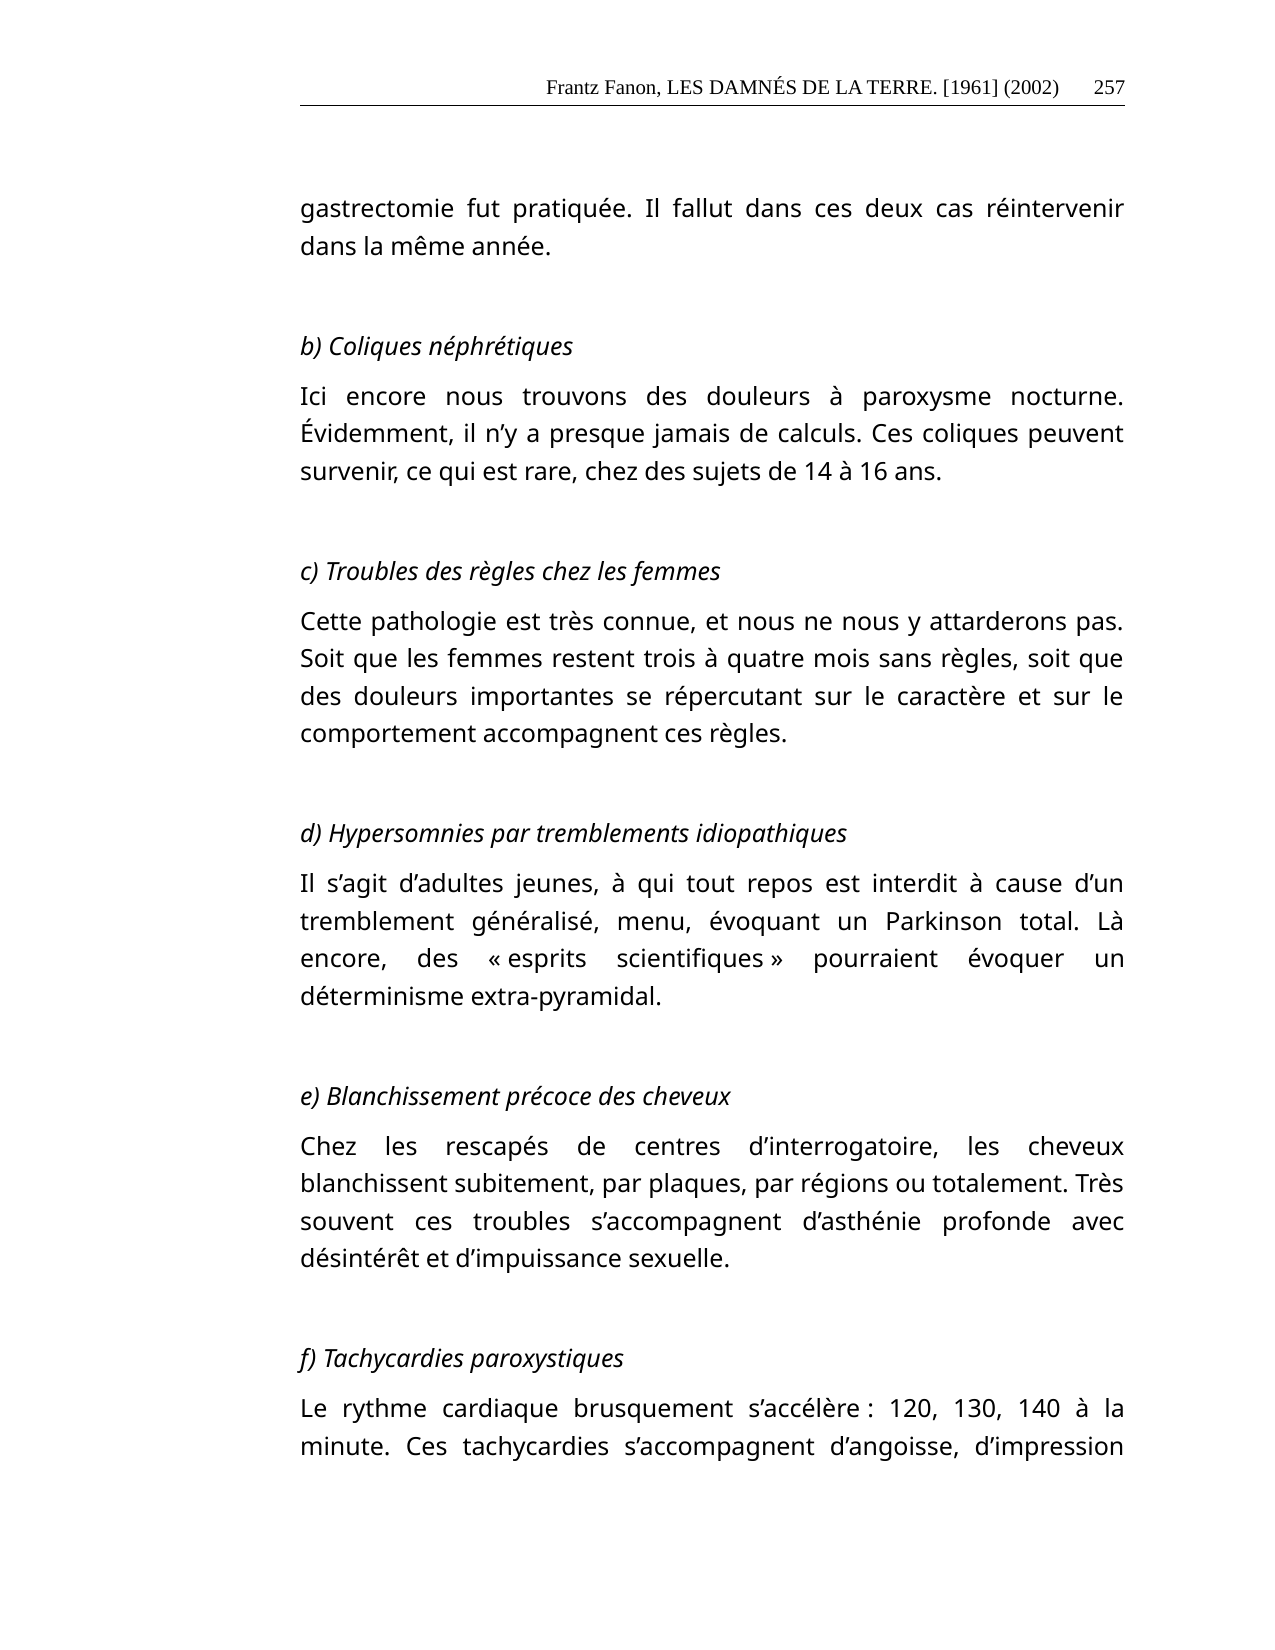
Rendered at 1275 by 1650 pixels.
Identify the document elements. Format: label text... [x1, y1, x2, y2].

text Il s’agit d’adultes jeunes, à qui tout repos est interdit à cause d’un tremblement généralisé, menu, évoquant un Parkinson total. Là encore, des « esprits scientifiques » pourraient évoquer un déterminisme extra-pyramidal. [300, 862, 1125, 1012]
text Chez les rescapés de centres d’interrogatoire, les cheveux blanchissent subitement, par plaques, par régions ou totalement. Très souvent ces troubles s’accompagnent d’asthénie profonde avec désintérêt et d’impuissance sexuelle. [300, 1125, 1125, 1275]
text e) Blanchissement précoce des cheveux [300, 1075, 1125, 1112]
text b) Coliques néphrétiques [300, 325, 1125, 362]
text Ici encore nous trouvons des douleurs à paroxysme nocturne. Évidemment, il n’y a presque jamais de calculs. Ces coliques peuvent survenir, ce qui est rare, chez des sujets de 14 à 16 ans. [300, 375, 1125, 487]
text Cette pathologie est très connue, et nous ne nous y attarderons pas. Soit que les femmes restent trois à quatre mois sans règles, soit que des douleurs importantes se répercutant sur le caractère et sur le comportement accompagnent ces règles. [300, 600, 1125, 750]
text f) Tachycardies paroxystiques [300, 1337, 1125, 1375]
text Le rythme cardiaque brusquement s’accélère : 120, 130, 140 à la minute. Ces tachycardies s’accompagnent d’angoisse, d’impression [300, 1387, 1125, 1462]
text d) Hypersomnies par tremblements idiopathiques [300, 812, 1125, 850]
text gastrectomie fut pratiquée. Il fallut dans ces deux cas réintervenir dans la même année. [300, 187, 1125, 262]
text c) Troubles des règles chez les femmes [300, 550, 1125, 587]
